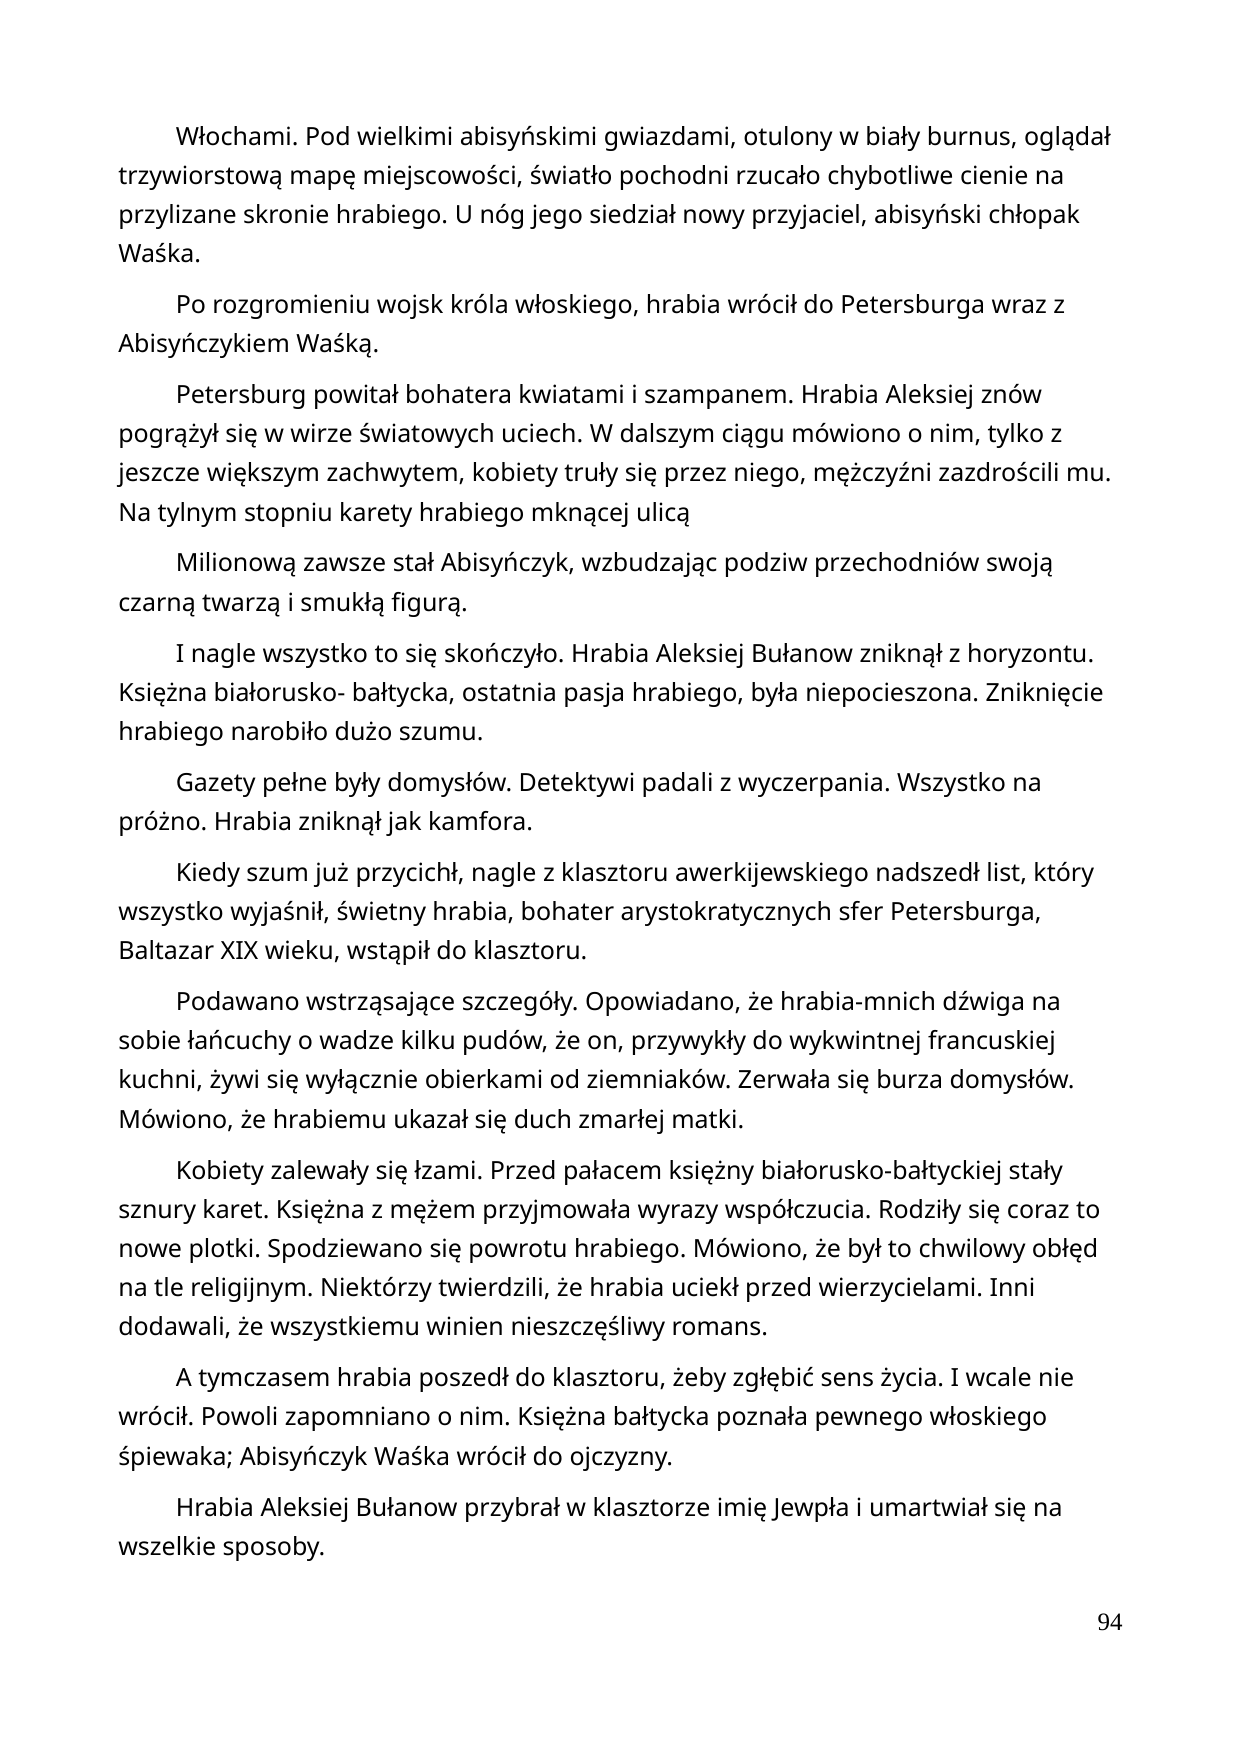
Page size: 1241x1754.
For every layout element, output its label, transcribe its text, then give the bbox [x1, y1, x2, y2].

text Hrabia Aleksiej Bułanow przybrał w klasztorze imię Jewpła i umartwiał się na wszelkie sposoby. [118, 1489, 1122, 1562]
text Gazety pełne były domysłów. Detektywi padali z wyczerpania. Wszystko na próżno. Hrabia zniknął jak kamfora. [118, 764, 1122, 838]
text Kobiety zalewały się łzami. Przed pałacem księżny białorusko-bałtyckiej stały sznury karet. Księżna z mężem przyjmowała wyrazy współczucia. Rodziły się coraz to nowe plotki. Spodziewano się powrotu hrabiego. Mówiono, że był to chwilowy obłęd na tle religijnym. Niektórzy twierdzili, że hrabia uciekł przed wierzycielami. Inni dodawali, że wszystkiemu winien nieszczęśliwy romans. [118, 1152, 1122, 1343]
text A tymczasem hrabia poszedł do klasztoru, żeby zgłębić sens życia. I wcale nie wrócił. Powoli zapomniano o nim. Księżna bałtycka poznała pewnego włoskiego śpiewaka; Abisyńczyk Waśka wrócił do ojczyzny. [118, 1360, 1122, 1472]
text Petersburg powitał bohatera kwiatami i szampanem. Hrabia Aleksiej znów pogrążył się w wirze światowych uciech. W dalszym ciągu mówiono o nim, tylko z jeszcze większym zachwytem, kobiety truły się przez niego, mężczyźni zazdrościli mu. Na tylnym stopniu karety hrabiego mknącej ulicą [118, 377, 1122, 528]
text Po rozgromieniu wojsk króla włoskiego, hrabia wrócił do Petersburga wraz z Abisyńczykiem Waśką. [118, 287, 1122, 360]
text Włochami. Pod wielkimi abisyńskimi gwiazdami, otulony w biały burnus, oglądał trzywiorstową mapę miejscowości, światło pochodni rzucało chybotliwe cienie na przylizane skronie hrabiego. U nóg jego siedział nowy przyjaciel, abisyński chłopak Waśka. [118, 118, 1122, 270]
text Podawano wstrząsające szczegóły. Opowiadano, że hrabia-mnich dźwiga na sobie łańcuchy o wadze kilku pudów, że on, przywykły do wykwintnej francuskiej kuchni, żywi się wyłącznie obierkami od ziemniaków. Zerwała się burza domysłów. Mówiono, że hrabiemu ukazał się duch zmarłej matki. [118, 984, 1122, 1135]
text Kiedy szum już przycichł, nagle z klasztoru awerkijewskiego nadszedł list, który wszystko wyjaśnił, świetny hrabia, bohater arystokratycznych sfer Petersburga, Baltazar XIX wieku, wstąpił do klasztoru. [118, 854, 1122, 967]
text Milionową zawsze stał Abisyńczyk, wzbudzając podziw przechodniów swoją czarną twarzą i smukłą figurą. [118, 545, 1122, 618]
text I nagle wszystko to się skończyło. Hrabia Aleksiej Bułanow zniknął z horyzontu. Księżna białorusko- bałtycka, ostatnia pasja hrabiego, była niepocieszona. Zniknięcie hrabiego narobiło dużo szumu. [118, 635, 1122, 748]
